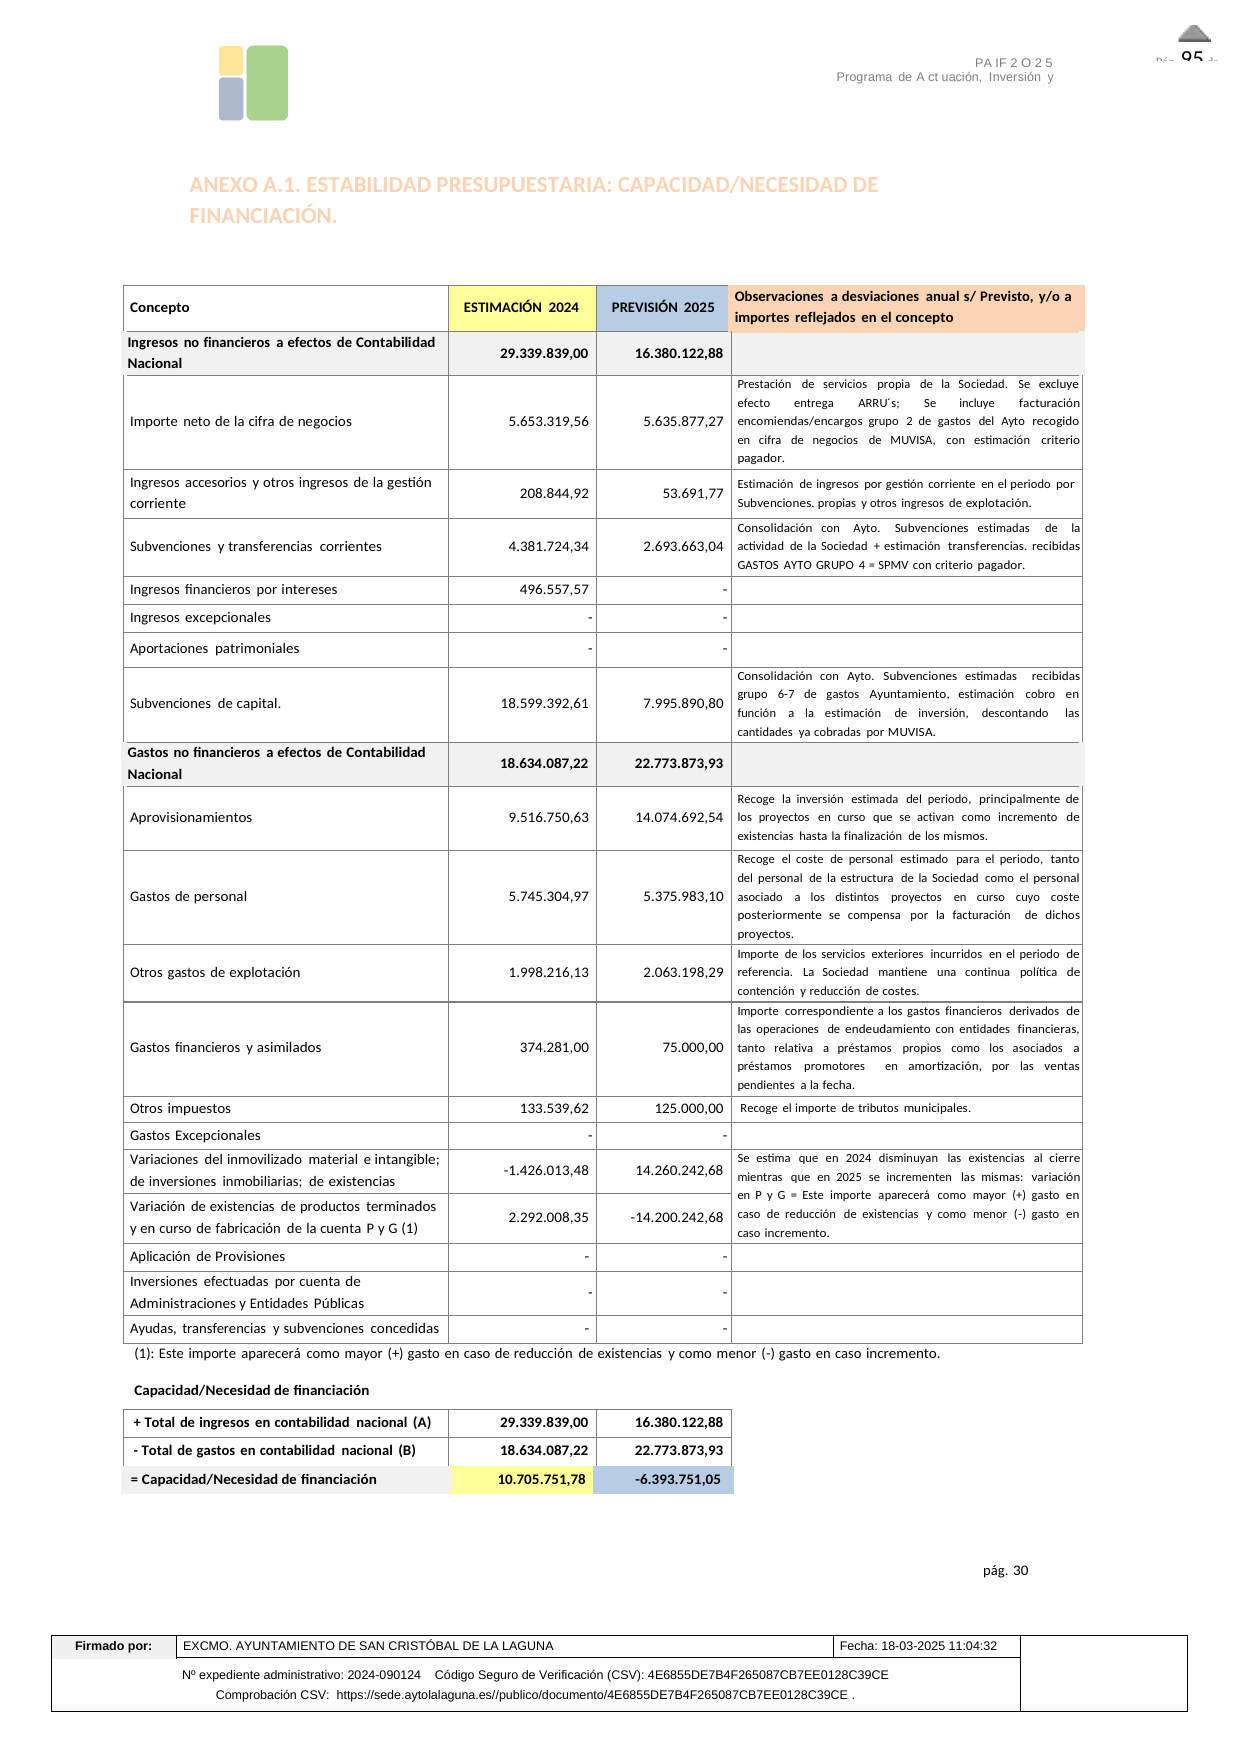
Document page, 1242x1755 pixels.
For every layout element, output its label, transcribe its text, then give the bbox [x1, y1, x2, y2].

table_cell 10.705.751,78 [451, 1469, 593, 1491]
table_cell - [597, 1272, 731, 1315]
table_cell [732, 333, 1079, 375]
table_cell - [597, 1316, 731, 1343]
table_cell Consolidación con Ayto. Subvenciones estimadas recibidas grupo 6-7 de gastos Ayuntamiento, estimación cobro en función a la estimación de inversión, descontando las cantidades ya cobradas por MUVISA. [732, 668, 1082, 742]
table_cell - [597, 577, 731, 604]
table_cell Importe neto de la cifra de negocios [124, 376, 448, 469]
table_header EXCMO. AYUNTAMIENTO DE SAN CRISTÓBAL DE LA LAGUNA [177, 1636, 833, 1657]
table_cell 496.557,57 [449, 577, 596, 604]
table_cell 5.635.877,27 [597, 376, 731, 469]
table_cell Aplicación de Provisiones [124, 1244, 448, 1271]
table_cell - [597, 1244, 731, 1271]
table_cell 5.375.983,10 [597, 851, 731, 944]
table_cell Recoge el coste de personal estimado para el periodo, tanto del personal de la estructura de la Sociedad como el personal asociado a los distintos proyectos en curso cuyo coste posteriormente se compensa por la facturación de dichos proyectos. [732, 851, 1082, 944]
table_cell Nº expediente administrativo: 2024-090124 Código Seguro de Verificación (CSV): 4E6855DE7B4F265087CB7EE0128C39CE Comprobación CSV: https://sede.aytolalaguna.es//publico/documento/4E6855DE7B4F265087CB7EE0128C39CE . [52, 1658, 1020, 1711]
table_cell [732, 1316, 1082, 1343]
table_cell Prestación de servicios propia de la Sociedad. Se excluye efecto entrega ARRU´s; Se incluye facturación encomiendas/encargos grupo 2 de gastos del Ayto recogido en cifra de negocios de MUVISA, con estimación criterio pagador. [732, 376, 1082, 469]
table_cell Gastos financieros y asimilados [124, 1003, 448, 1096]
table_cell Aprovisionamientos [124, 787, 448, 850]
table_cell 4.381.724,34 [449, 519, 596, 576]
table_cell 14.074.692,54 [597, 787, 731, 850]
table_cell 208.844,92 [449, 470, 596, 518]
table_cell - [597, 1123, 731, 1149]
table_cell -1.426.013,48 [449, 1150, 596, 1193]
table_cell Subvenciones y transferencias corrientes [124, 519, 448, 576]
table_cell - [449, 1316, 596, 1343]
table_cell 22.773.873,93 [597, 1438, 731, 1466]
table_cell Gastos de personal [124, 851, 448, 944]
table_cell 2.063.198,29 [597, 945, 731, 1001]
table_cell Importe correspondiente a los gastos financieros derivados de las operaciones de endeudamiento con entidades financieras, tanto relativa a préstamos propios como los asociados a préstamos promotores en amortización, por las ventas pendientes a la fecha. [732, 1003, 1082, 1096]
table_cell 1.998.216,13 [449, 945, 596, 1001]
table_cell = Capacidad/Necesidad de financiación [127, 1469, 445, 1491]
table_cell - [449, 633, 596, 667]
table_cell 5.745.304,97 [449, 851, 596, 944]
table_cell 2.693.663,04 [597, 519, 731, 576]
table_cell 53.691,77 [597, 470, 731, 518]
table_cell Se estima que en 2024 disminuyan las existencias al cierre mientras que en 2025 se incrementen las mismas: variación en P y G = Este importe aparecerá como mayor (+) gasto en caso de reducción de existencias y como menor (-) gasto en caso incremento. [732, 1150, 1082, 1243]
table_cell Recoge la inversión estimada del periodo, principalmente de los proyectos en curso que se activan como incremento de existencias hasta la finalización de los mismos. [732, 787, 1082, 850]
table_cell [732, 633, 1082, 667]
table_cell - [449, 1123, 596, 1149]
table_header 16.380.122,88 [597, 1410, 731, 1437]
table_cell 7.995.890,80 [597, 668, 731, 742]
table_cell Gastos no financieros a efectos de Contabilidad Nacional [127, 743, 448, 786]
table_header [1021, 1636, 1187, 1711]
table_cell 374.281,00 [449, 1003, 596, 1096]
table_cell [732, 1123, 1082, 1149]
table_cell 18.599.392,61 [449, 668, 596, 742]
table_header Fecha: 18-03-2025 11:04:32 [834, 1636, 1020, 1657]
table_header PREVISIÓN 2025 [597, 286, 728, 331]
table_cell [732, 577, 1082, 604]
table_cell - [449, 1272, 596, 1315]
table_header Concepto [124, 286, 448, 331]
table_cell 2.292.008,35 [449, 1194, 596, 1243]
text ANEXO A.1. ESTABILIDAD PRESUPUESTARIA: CAPACIDAD/NECESIDAD DE FINANCIACIÓN. [189, 167, 884, 229]
table_cell [732, 605, 1082, 632]
table_cell 16.380.122,88 [597, 332, 731, 375]
table_cell 14.260.242,68 [597, 1150, 731, 1193]
table_cell Otros impuestos [124, 1097, 448, 1122]
table_header ESTIMACIÓN 2024 [449, 286, 596, 331]
table_cell [732, 1244, 1082, 1271]
table_cell Variaciones del inmovilizado material e intangible; de inversiones inmobiliarias; de existencias [124, 1150, 448, 1193]
table_cell Ingresos excepcionales [124, 605, 448, 632]
table_cell Ingresos no financieros a efectos de Contabilidad Nacional [127, 332, 448, 375]
table_cell -6.393.751,05 [600, 1469, 728, 1491]
table_header Observaciones a desviaciones anual s/ Previsto, y/o a importes reflejados en el concepto [734, 286, 1079, 331]
table_cell -14.200.242,68 [597, 1194, 731, 1243]
table_cell 9.516.750,63 [449, 787, 596, 850]
table_cell [732, 743, 1079, 786]
text pág. 30 [42, 1561, 1028, 1579]
table_cell 5.653.319,56 [449, 376, 596, 469]
table_cell Consolidación con Ayto. Subvenciones estimadas de la actividad de la Sociedad + estimación transferencias. recibidas GASTOS AYTO GRUPO 4 = SPMV con criterio pagador. [732, 519, 1082, 576]
table_cell 133.539,62 [449, 1097, 596, 1122]
table_cell Aportaciones patrimoniales [124, 633, 448, 667]
table_cell Otros gastos de explotación [124, 945, 448, 1001]
table_cell - [597, 633, 731, 667]
table_cell 29.339.839,00 [449, 332, 596, 375]
table_cell Ayudas, transferencias y subvenciones concedidas [124, 1316, 448, 1343]
table_cell Estimación de ingresos por gestión corriente en el periodo por Subvenciones. propias y otros ingresos de explotación. [732, 470, 1082, 518]
table_header Firmado por: [52, 1636, 176, 1657]
table_cell 22.773.873,93 [597, 743, 731, 786]
text (1): Este importe aparecerá como mayor (+) gasto en caso de reducción de existencias y como menor (-) gasto en caso incremento. [134, 1344, 1239, 1362]
table_header + Total de ingresos en contabilidad nacional (A) [124, 1410, 448, 1437]
table_cell 18.634.087,22 [449, 1438, 596, 1466]
table_cell - [449, 1244, 596, 1271]
table_cell Recoge el importe de tributos municipales. [732, 1097, 1082, 1122]
table_cell - Total de gastos en contabilidad nacional (B) [124, 1438, 448, 1466]
table_cell 18.634.087,22 [449, 743, 596, 786]
table_cell Subvenciones de capital. [124, 668, 448, 742]
table_cell Gastos Excepcionales [124, 1123, 448, 1149]
table_cell Inversiones efectuadas por cuenta de Administraciones y Entidades Públicas [124, 1272, 448, 1315]
table_cell - [597, 605, 731, 632]
table_cell Variación de existencias de productos terminados y en curso de fabricación de la cuenta P y G (1) [124, 1194, 448, 1243]
table_cell Ingresos financieros por intereses [124, 577, 448, 604]
table_cell Ingresos accesorios y otros ingresos de la gestión corriente [124, 470, 448, 518]
table_cell 125.000,00 [597, 1097, 731, 1122]
table_cell - [449, 605, 596, 632]
table_cell [732, 1272, 1082, 1315]
text Capacidad/Necesidad de financiación [134, 1381, 1239, 1399]
table_cell Importe de los servicios exteriores incurridos en el periodo de referencia. La Sociedad mantiene una continua política de contención y reducción de costes. [732, 945, 1082, 1001]
table_cell 75.000,00 [597, 1003, 731, 1096]
table_header 29.339.839,00 [449, 1410, 596, 1437]
